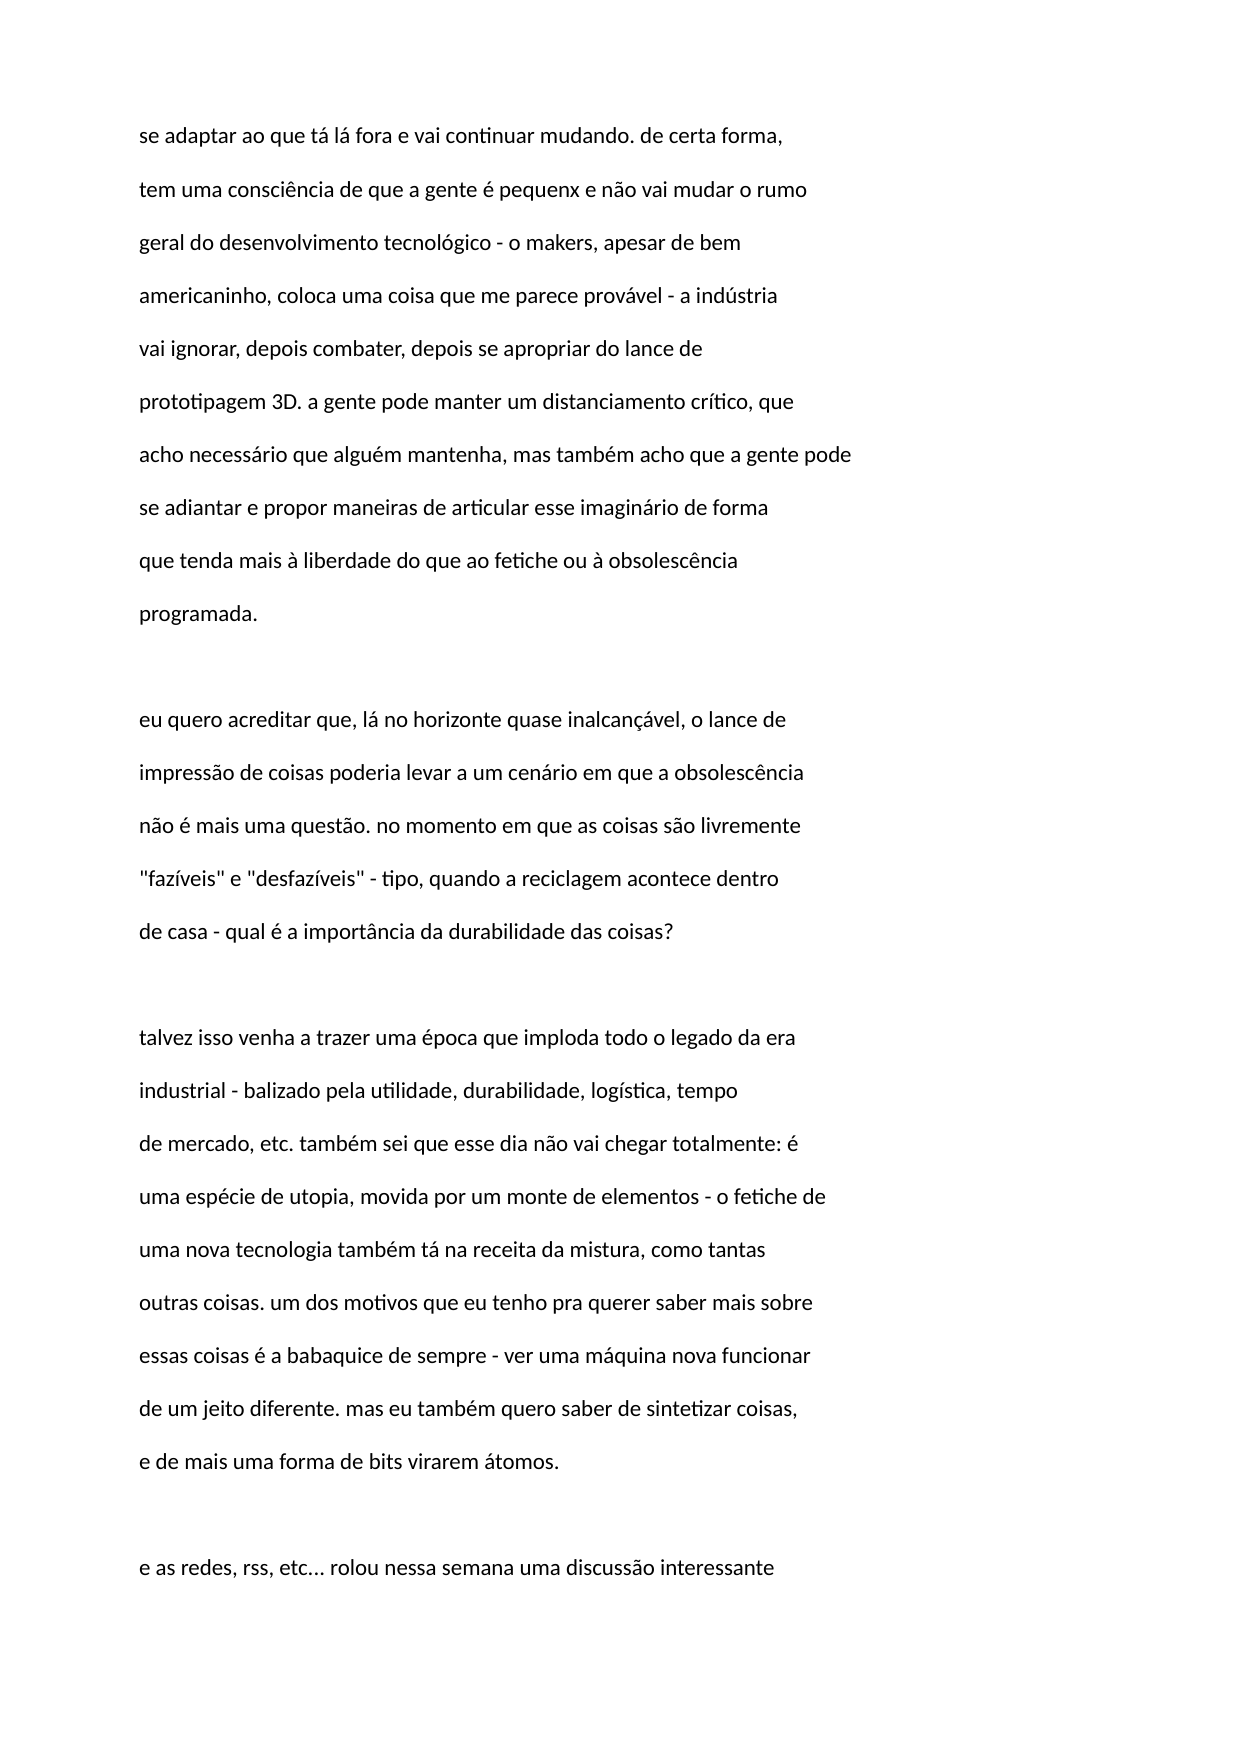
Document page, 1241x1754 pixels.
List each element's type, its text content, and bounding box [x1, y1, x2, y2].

text vai ignorar, depois combater, depois se apropriar do lance de [139, 334, 1101, 362]
text que tenda mais à liberdade do que ao fetiche ou à obsolescência [139, 546, 1101, 574]
text tem uma consciência de que a gente é pequenx e não vai mudar o rumo [139, 175, 1101, 203]
text de casa - qual é a importância da durabilidade das coisas? [139, 917, 1101, 945]
text essas coisas é a babaquice de sempre - ver uma máquina nova funcionar [139, 1341, 1101, 1369]
text americaninho, coloca uma coisa que me parece provável - a indústria [139, 281, 1101, 309]
text prototipagem 3D. a gente pode manter um distanciamento crítico, que [139, 387, 1101, 415]
text outras coisas. um dos motivos que eu tenho pra querer saber mais sobre [139, 1288, 1101, 1316]
text impressão de coisas poderia levar a um cenário em que a obsolescência [139, 758, 1101, 786]
text uma nova tecnologia também tá na receita da mistura, como tantas [139, 1235, 1101, 1263]
text de um jeito diferente. mas eu também quero saber de sintetizar coisas, [139, 1394, 1101, 1422]
text "fazíveis" e "desfazíveis" - tipo, quando a reciclagem acontece dentro [139, 864, 1101, 892]
text uma espécie de utopia, movida por um monte de elementos - o fetiche de [139, 1182, 1101, 1210]
text industrial - balizado pela utilidade, durabilidade, logística, tempo [139, 1076, 1101, 1104]
text talvez isso venha a trazer uma época que imploda todo o legado da era [139, 1023, 1101, 1051]
text e de mais uma forma de bits virarem átomos. [139, 1447, 1101, 1475]
text acho necessário que alguém mantenha, mas também acho que a gente pode [139, 440, 1101, 468]
text não é mais uma questão. no momento em que as coisas são livremente [139, 811, 1101, 839]
text de mercado, etc. também sei que esse dia não vai chegar totalmente: é [139, 1129, 1101, 1157]
text geral do desenvolvimento tecnológico - o makers, apesar de bem [139, 228, 1101, 256]
text eu quero acreditar que, lá no horizonte quase inalcançável, o lance de [139, 705, 1101, 733]
text programada. [139, 599, 1101, 627]
text se adaptar ao que tá lá fora e vai continuar mudando. de certa forma, [139, 122, 1101, 150]
text e as redes, rss, etc... rolou nessa semana uma discussão interessante [139, 1553, 1101, 1581]
text se adiantar e propor maneiras de articular esse imaginário de forma [139, 493, 1101, 521]
